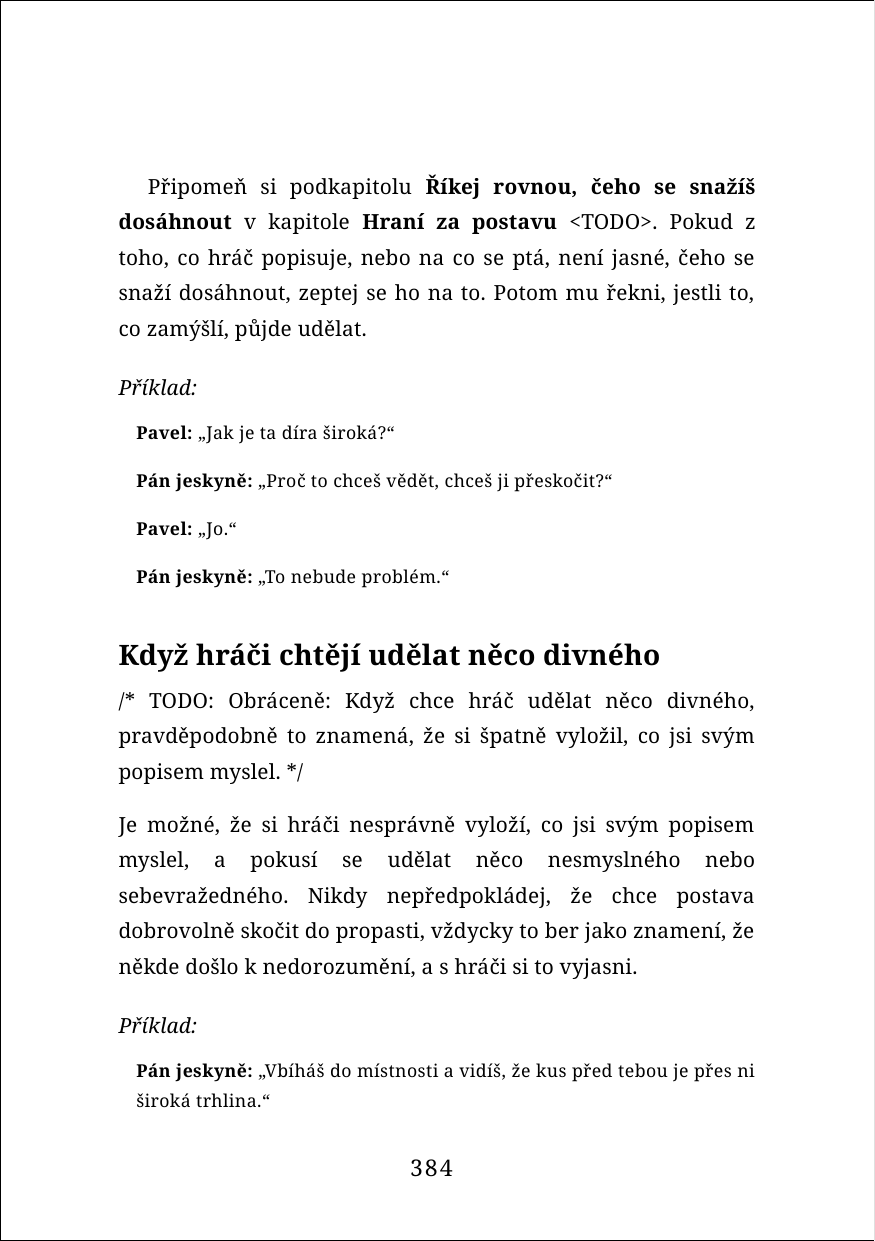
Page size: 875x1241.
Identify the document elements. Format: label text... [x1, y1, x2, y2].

text Příklad: [118, 373, 756, 401]
text Pavel: „Jak je ta díra široká?“ [136, 420, 756, 444]
subtitle Když hráči chtějí udělat něco divného [118, 636, 756, 674]
text Je možné, že si hráči nesprávně vyloží, co jsi svým popisem myslel, a pokusí se udělat něco nesmyslného nebo sebevražedného. Nikdy nepředpokládej, že chce postava dobrovolně skočit do propasti, vždycky to ber jako znamení, že někde došlo k nedorozumění, a s hráči si to vyjasni. [118, 810, 756, 981]
text Pán jeskyně: „To nebude problém.“ [136, 564, 756, 588]
text Příklad: [118, 1011, 756, 1040]
text Pán jeskyně: „Proč to chceš vědět, chceš ji přeskočit?“ [136, 468, 756, 492]
text Pavel: „Jo.“ [136, 516, 756, 540]
text /* TODO: Obráceně: Když chce hráč udělat něco divného, pravděpodobně to znamená, že si špatně vyložil, co jsi svým popisem myslel. */ [118, 686, 756, 785]
text Připomeň si podkapitolu Říkej rovnou, čeho se snažíš dosáhnout v kapitole Hraní za postavu <TODO>. Pokud z toho, co hráč popisuje, nebo na co se ptá, není jasné, čeho se snaží dosáhnout, zeptej se ho na to. Potom mu řekni, jestli to, co zamýšlí, půjde udělat. [118, 172, 756, 342]
text Pán jeskyně: „Vbíháš do místnosti a vidíš, že kus před tebou je přes ni široká trhlina.“ [136, 1058, 756, 1113]
